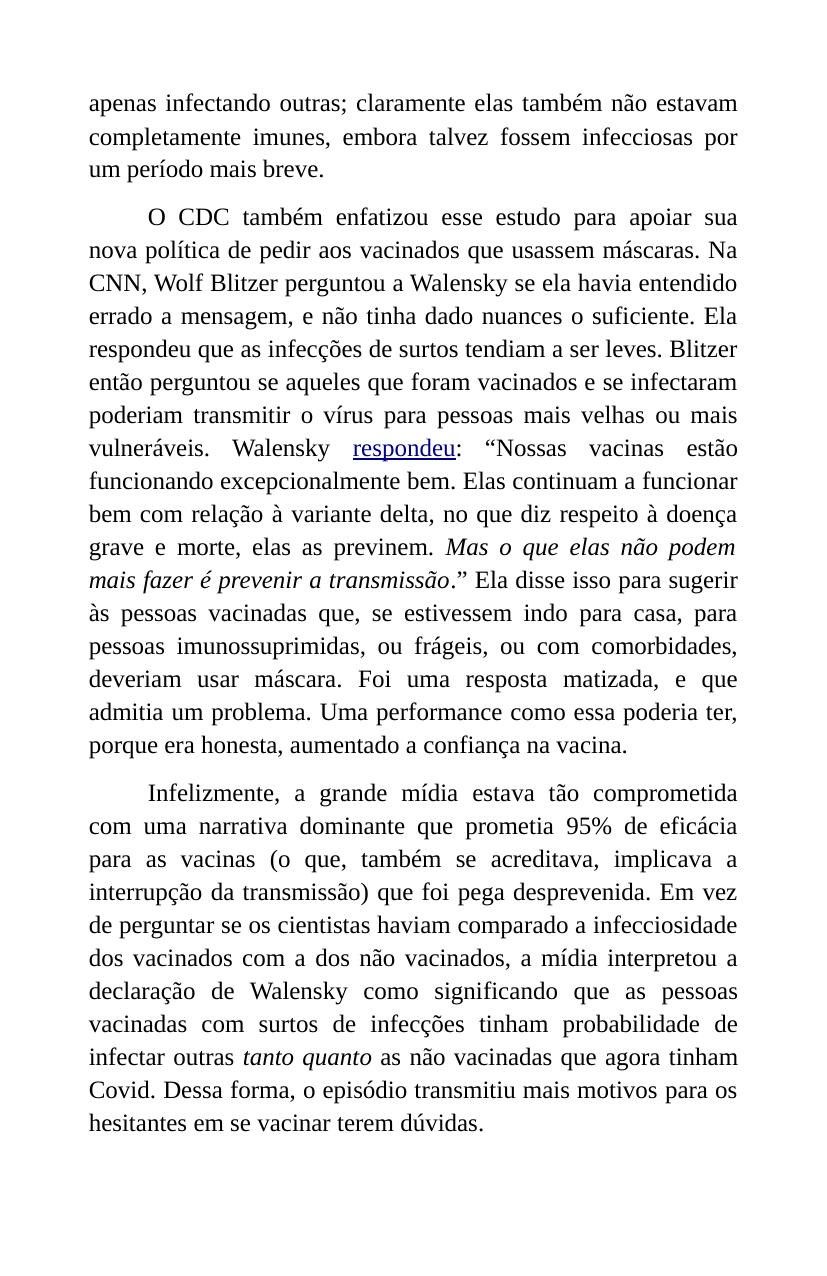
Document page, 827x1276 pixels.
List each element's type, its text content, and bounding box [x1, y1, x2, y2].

text Infelizmente, a grande mídia estava tão comprometida com uma narrativa dominante que prometia 95% de eficácia para as vacinas (o que, também se acreditava, implicava a interrupção da transmissão) que foi pega desprevenida. Em vez de perguntar se os cientistas haviam comparado a infecciosidade dos vacinados com a dos não vacinados, a mídia interpretou a declaração de Walensky como significando que as pessoas vacinadas com surtos de infecções tinham probabilidade de infectar outras tanto quanto as não vacinadas que agora tinham Covid. Dessa forma, o episódio transmitiu mais motivos para os hesitantes em se vacinar terem dúvidas. [88, 778, 738, 1137]
text O CDC também enfatizou esse estudo para apoiar sua nova política de pedir aos vacinados que usassem máscaras. Na CNN, Wolf Blitzer perguntou a Walensky se ela havia entendido errado a mensagem, e não tinha dado nuances o suficiente. Ela respondeu que as infecções de surtos tendiam a ser leves. Blitzer então perguntou se aqueles que foram vacinados e se infectaram poderiam transmitir o vírus para pessoas mais velhas ou mais vulneráveis. Walensky respondeu: “Nossas vacinas estão funcionando excepcionalmente bem. Elas continuam a funcionar bem com relação à variante delta, no que diz respeito à doença grave e morte, elas as previnem. Mas o que elas não podem mais fazer é prevenir a transmissão.” Ela disse isso para sugerir às pessoas vacinadas que, se estivessem indo para casa, para pessoas imunossuprimidas, ou frágeis, ou com comorbidades, deveriam usar máscara. Foi uma resposta matizada, e que admitia um problema. Uma performance como essa poderia ter, porque era honesta, aumentado a confiança na vacina. [88, 202, 738, 759]
text apenas infectando outras; claramente elas também não estavam completamente imunes, embora talvez fossem infecciosas por um período mais breve. [88, 88, 738, 183]
